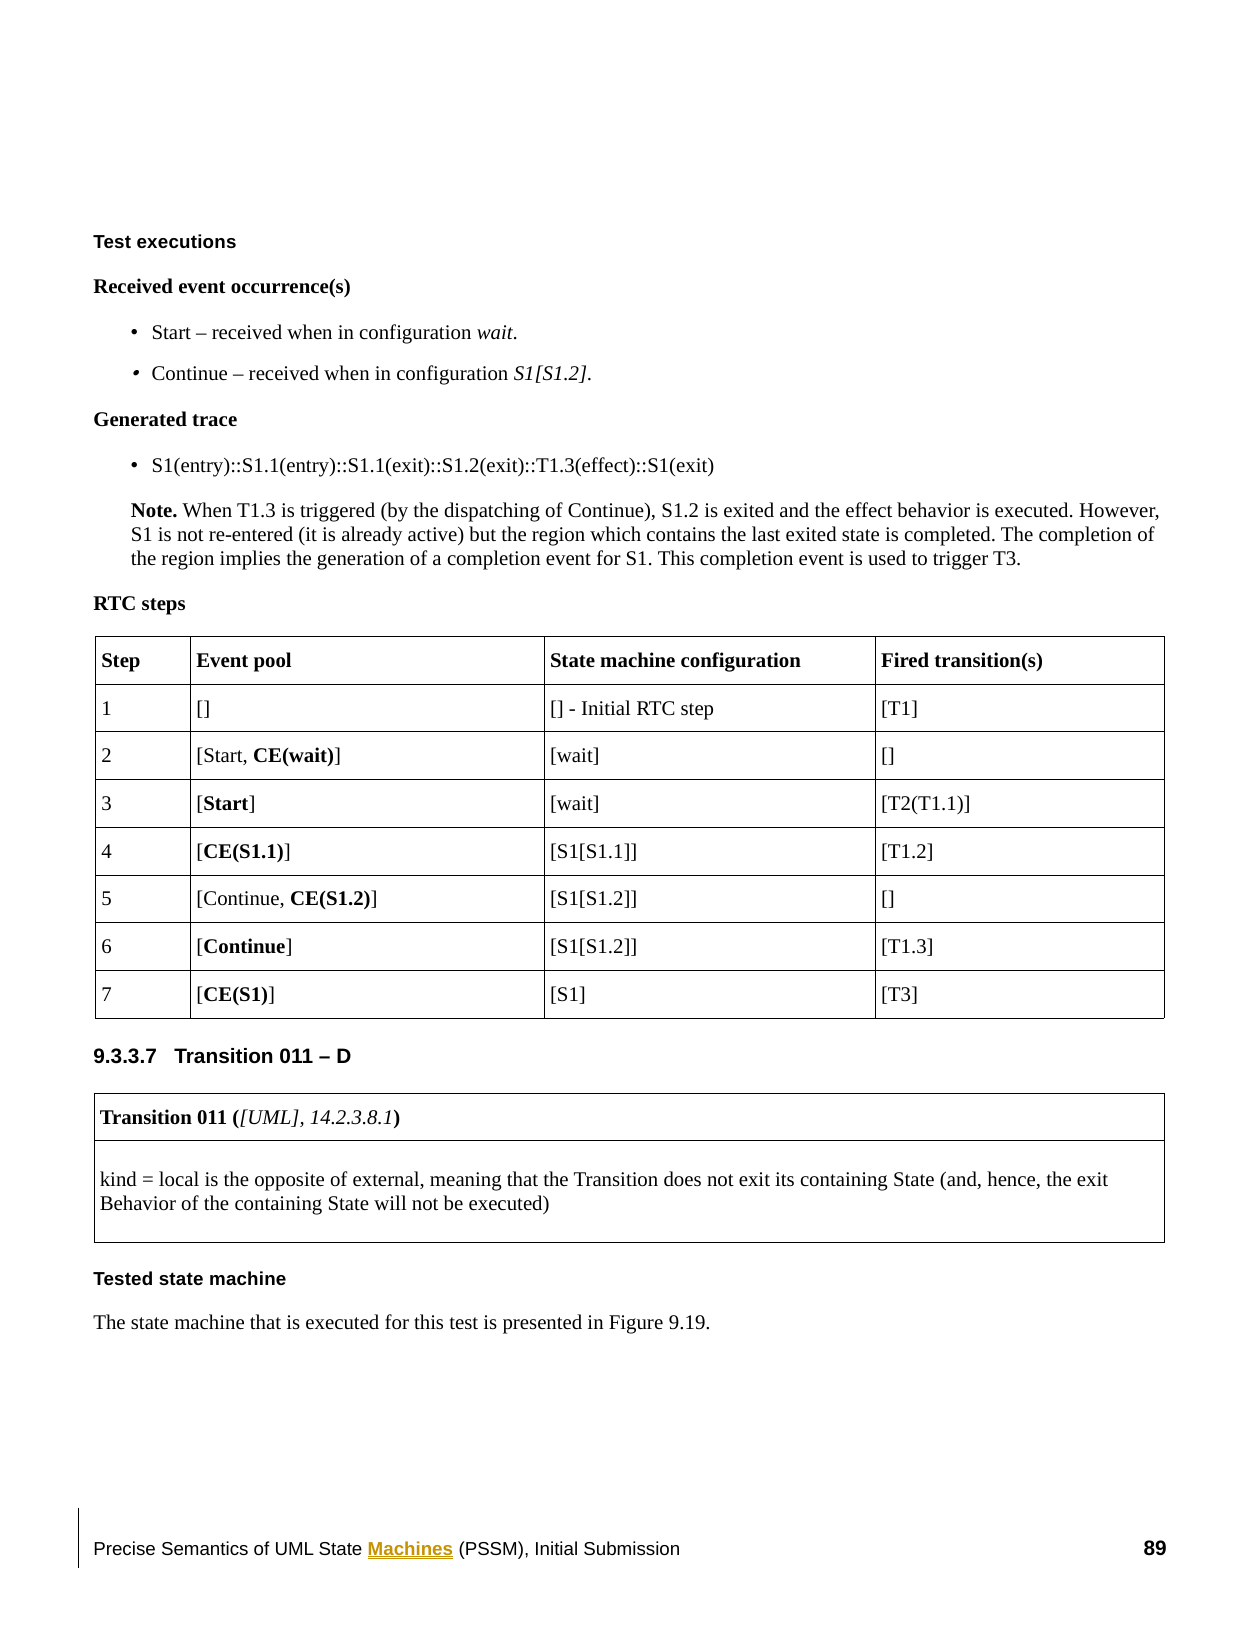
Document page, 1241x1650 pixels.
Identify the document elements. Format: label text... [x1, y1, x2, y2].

table_header Event pool [191, 637, 544, 684]
table_cell [Continue, CE(S1.2)] [191, 876, 544, 922]
table_cell 7 [96, 971, 190, 1018]
table_cell 1 [96, 685, 190, 731]
table_cell [T1.3] [876, 923, 1164, 970]
table_header Step [96, 637, 190, 684]
table_cell [S1[S1.2]] [545, 923, 875, 970]
table_cell [Start, CE(wait)] [191, 732, 544, 779]
table_cell [wait] [545, 732, 875, 779]
table_header Transition 011 ([UML], 14.2.3.8.1) [95, 1094, 1164, 1140]
text Received event occurrence(s) [93, 274, 1164, 298]
table_cell [] [876, 732, 1164, 779]
table_cell [S1[S1.1]] [545, 828, 875, 874]
table_cell [] [191, 685, 544, 731]
table_cell [Start] [191, 780, 544, 827]
subtitle Tested state machine [93, 1267, 1164, 1289]
text Generated trace [93, 406, 1164, 431]
list Start – received when in configuration wait. [131, 319, 1164, 344]
table_cell [T2(T1.1)] [876, 780, 1164, 827]
table_cell [S1] [545, 971, 875, 1018]
subtitle Transition 011 – D [93, 1043, 1164, 1068]
table_cell kind = local is the opposite of external, meaning that the Transition does not exit its containing State (and, hence, the exit Behavior of the containing State will not be executed) [95, 1141, 1164, 1242]
text The state machine that is executed for this test is presented in Figure 9.19. [93, 1310, 1164, 1334]
text RTC steps [93, 591, 1164, 615]
subtitle Test executions [93, 231, 1164, 253]
table_cell 2 [96, 732, 190, 779]
table_cell [T1] [876, 685, 1164, 731]
table_cell [CE(S1.1)] [191, 828, 544, 874]
table_cell [T3] [876, 971, 1164, 1018]
table_cell 5 [96, 876, 190, 922]
text Note. When T1.3 is triggered (by the dispatching of Continue), S1.2 is exited and the effect behavior is executed. However, S1 is not re-entered (it is already active) but the region which contains the last exited state is completed. The completion of the region implies the generation of a completion event for S1. This completion event is used to trigger T3. [131, 498, 1164, 570]
table_cell [T1.2] [876, 828, 1164, 874]
list S1(entry)::S1.1(entry)::S1.1(exit)::S1.2(exit)::T1.3(effect)::S1(exit) [131, 452, 1164, 477]
table_cell [] [876, 876, 1164, 922]
table_cell [S1[S1.2]] [545, 876, 875, 922]
table_header Fired transition(s) [876, 637, 1164, 684]
table_cell [Continue] [191, 923, 544, 970]
table_cell 6 [96, 923, 190, 970]
table_cell 4 [96, 828, 190, 874]
table_cell [] - Initial RTC step [545, 685, 875, 731]
list Continue – received when in configuration S1[S1.2]. [131, 360, 1164, 385]
table_cell 3 [96, 780, 190, 827]
table_cell [wait] [545, 780, 875, 827]
table_cell [CE(S1)] [191, 971, 544, 1018]
table_header State machine configuration [545, 637, 875, 684]
